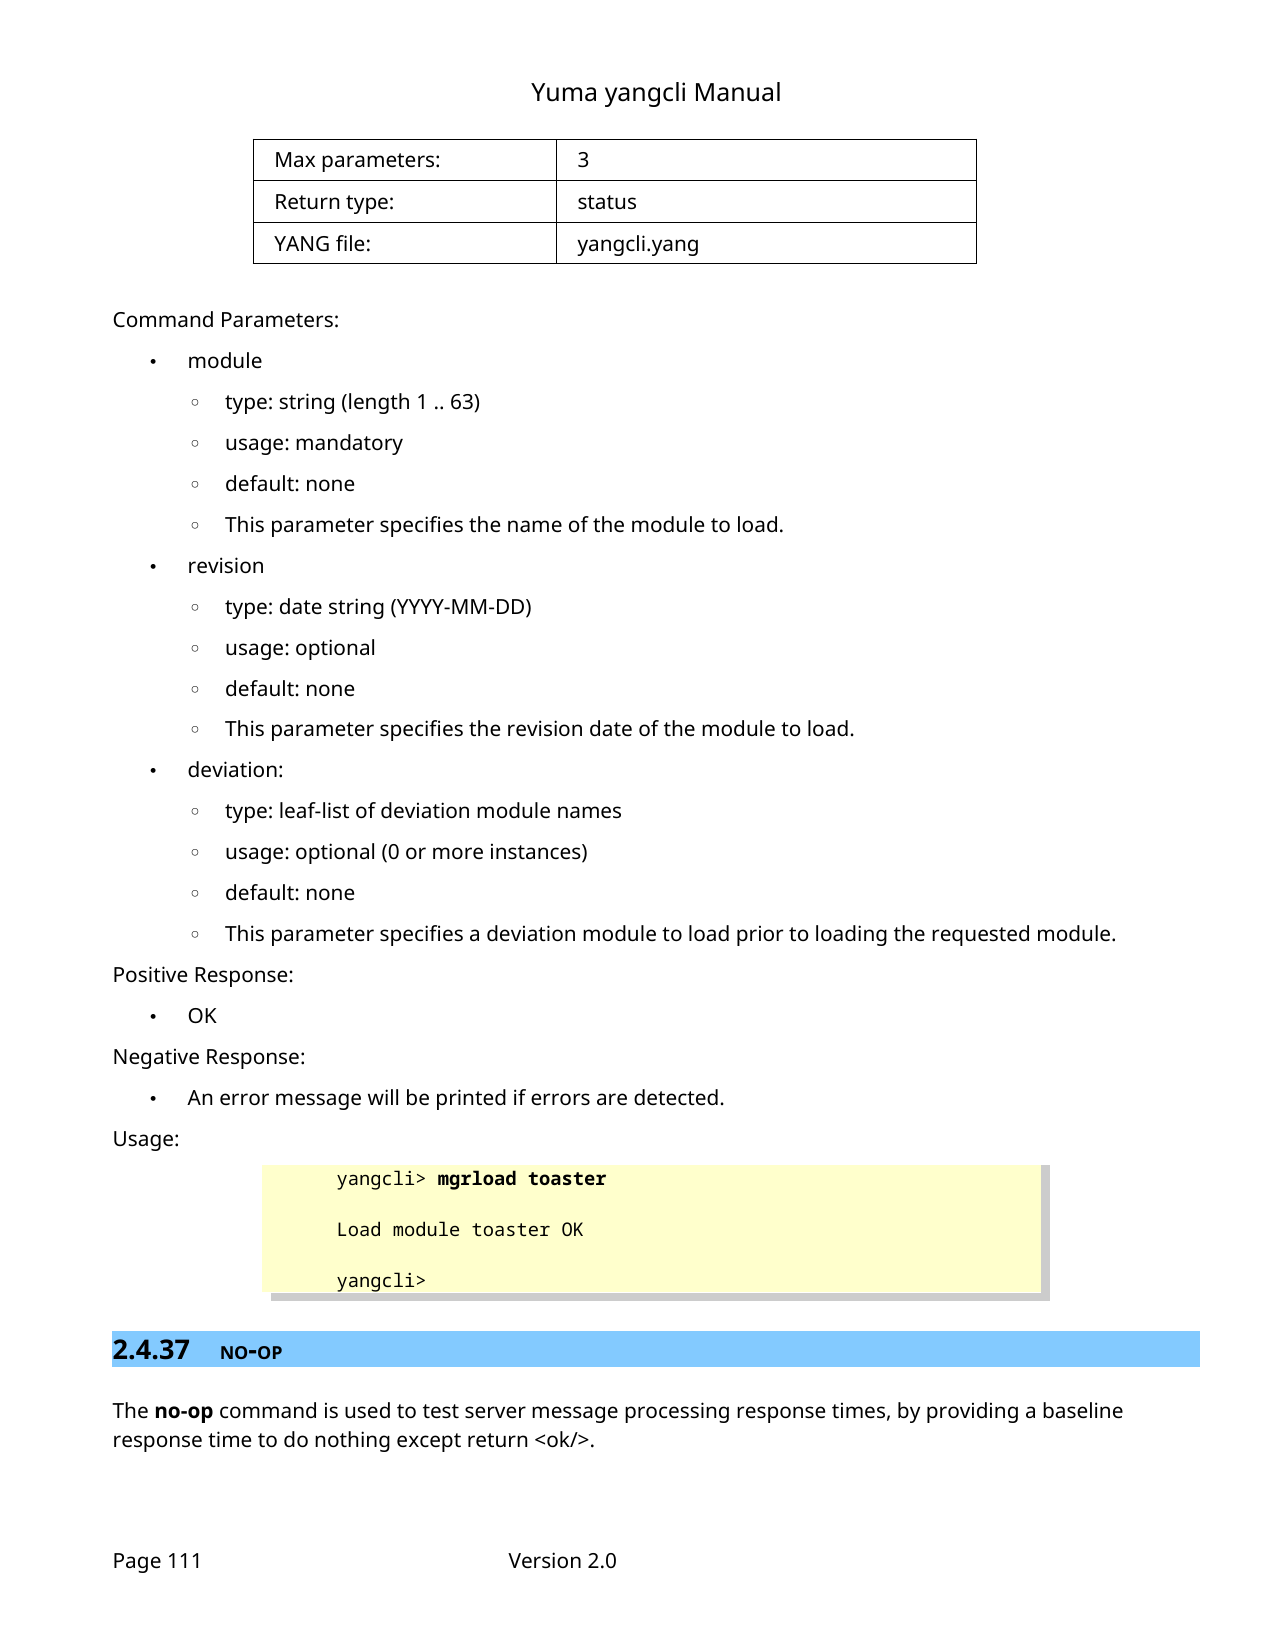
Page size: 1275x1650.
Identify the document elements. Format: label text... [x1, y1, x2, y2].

text Positive Response: [112, 960, 1200, 989]
list usage: mandatory [187, 428, 1200, 456]
list usage: optional (0 or more instances) [187, 837, 1200, 866]
text Usage: [112, 1124, 1200, 1152]
list An error message will be printed if errors are detected. [150, 1083, 1200, 1111]
table_cell Max parameters: [254, 140, 556, 180]
table_cell YANG file: [254, 223, 556, 263]
table_cell 3 [557, 140, 976, 180]
list This parameter specifies the revision date of the module to load. [187, 714, 1200, 743]
text yangcli> [262, 1267, 1041, 1292]
list usage: optional [187, 633, 1200, 661]
table_cell Return type: [254, 181, 556, 222]
table_cell status [557, 181, 976, 222]
list type: string (length 1 .. 63) [187, 387, 1200, 416]
list module [150, 346, 1200, 374]
list default: none [187, 469, 1200, 497]
list OK [150, 1001, 1200, 1029]
list default: none [187, 878, 1200, 907]
list type: date string (YYYY-MM-DD) [187, 592, 1200, 620]
list This parameter specifies a deviation module to load prior to loading the requested module. [187, 919, 1200, 948]
list revision [150, 551, 1200, 579]
table_cell yangcli.yang [557, 223, 976, 263]
text Command Parameters: [112, 305, 1200, 334]
list This parameter specifies the name of the module to load. [187, 510, 1200, 538]
text The no-op command is used to test server message processing response times, by providing a baseline response time to do nothing except return <ok/>. [112, 1397, 1200, 1453]
text Load module toaster OK [262, 1216, 1041, 1241]
list type: leaf-list of deviation module names [187, 796, 1200, 825]
list deviation: [150, 756, 1200, 784]
text Negative Response: [112, 1042, 1200, 1071]
list default: none [187, 674, 1200, 702]
text yangcli> mgrload toaster [262, 1165, 1041, 1190]
subtitle no-op [112, 1331, 1200, 1367]
